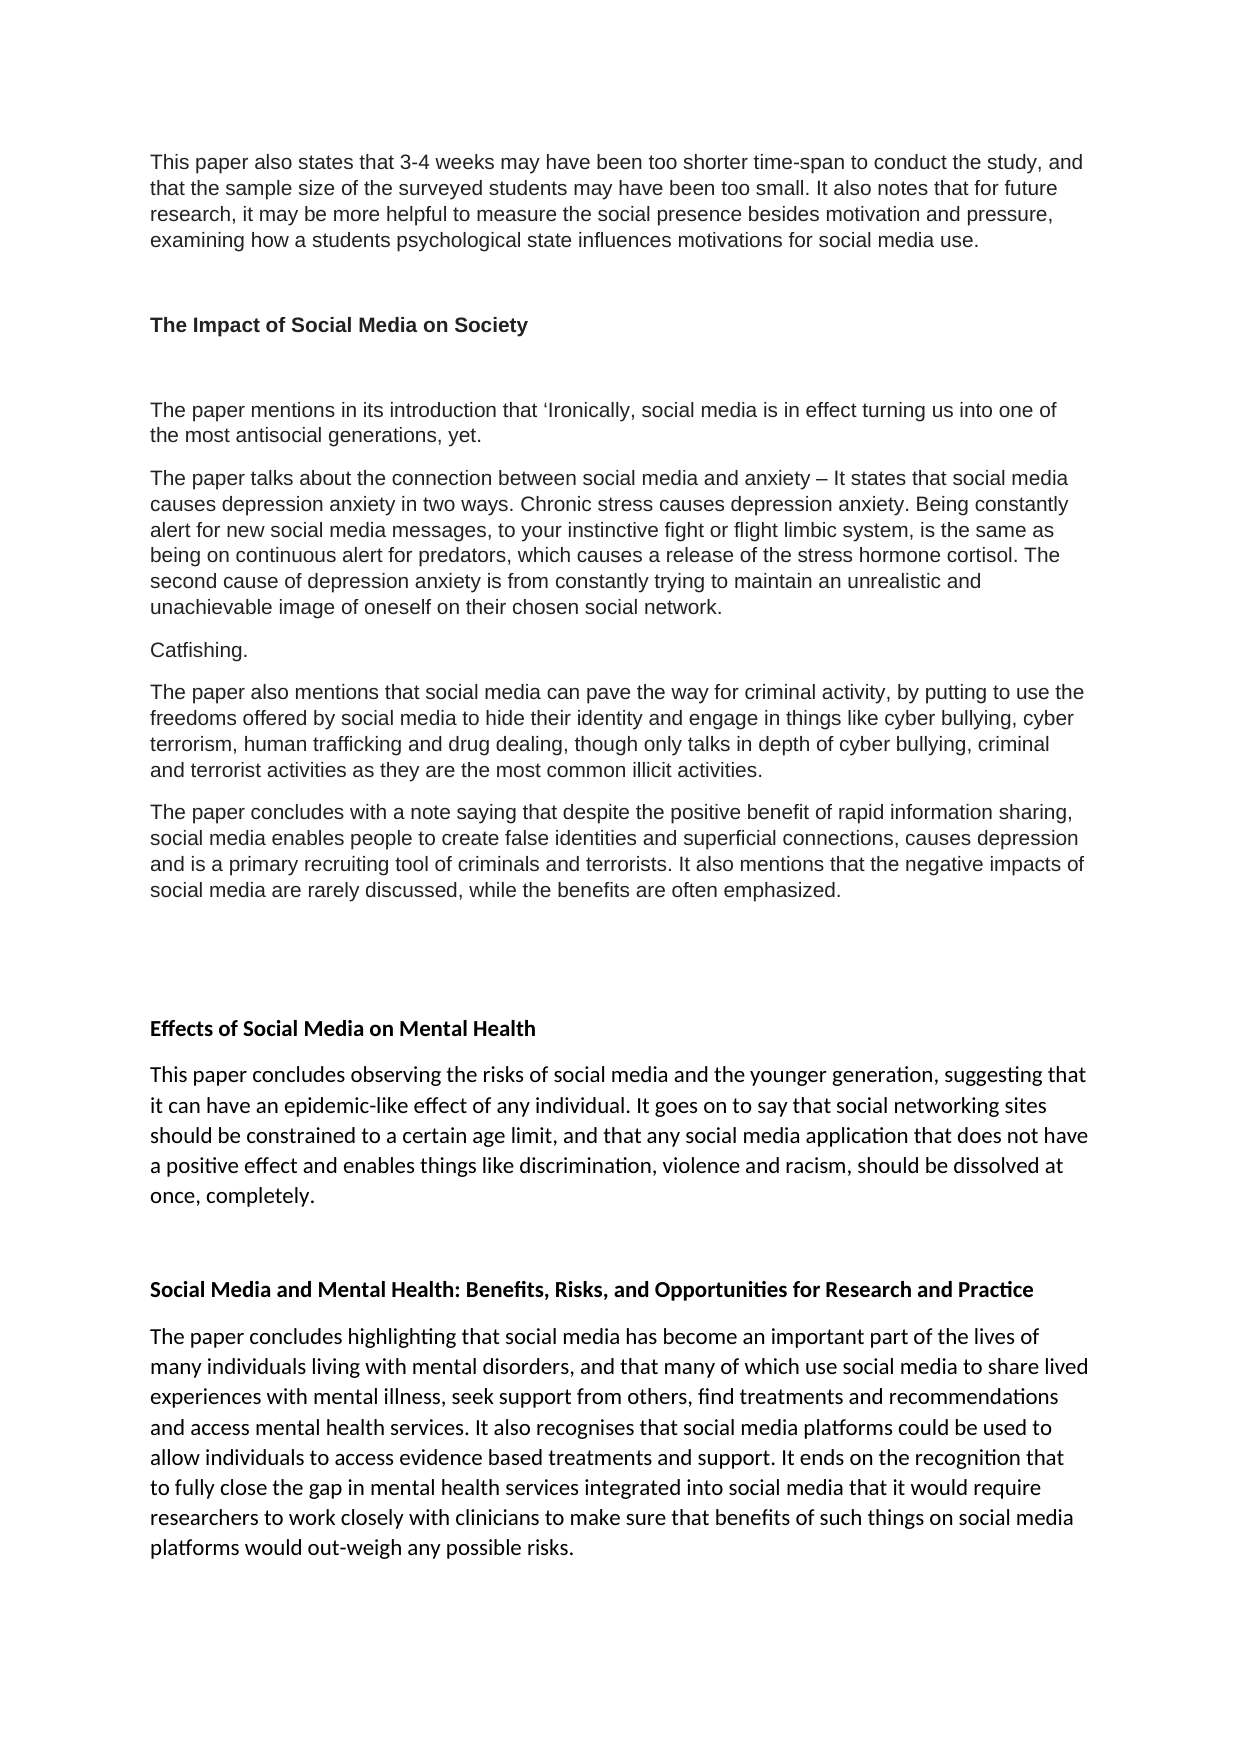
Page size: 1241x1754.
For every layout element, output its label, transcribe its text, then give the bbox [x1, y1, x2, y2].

text Catfishing. [150, 637, 1090, 661]
text This paper also states that 3-4 weeks may have been too shorter time-span to conduct the study, and that the sample size of the surveyed students may have been too small. It also notes that for future research, it may be more helpful to measure the social presence besides motivation and pressure, examining how a students psychological state influences motivations for social media use. [150, 150, 1090, 251]
text The paper also mentions that social media can pave the way for criminal activity, by putting to use the freedoms offered by social media to hide their identity and engage in things like cyber bullying, cyber terrorism, human trafficking and drug dealing, though only talks in depth of cyber bullying, criminal and terrorist activities as they are the most common illicit activities. [150, 680, 1090, 781]
text The paper concludes highlighting that social media has become an important part of the lives of many individuals living with mental disorders, and that many of which use social media to share lived experiences with mental illness, seek support from others, find treatments and recommendations and access mental health services. It also recognises that social media platforms could be used to allow individuals to access evidence based treatments and support. It ends on the recognition that to fully close the gap in mental health services integrated into social media that it would require researchers to work closely with clinicians to make sure that benefits of such things on social media platforms would out-weigh any possible risks. [150, 1322, 1090, 1562]
text Social Media and Mental Health: Benefits, Risks, and Opportunities for Research and Practice [150, 1275, 1090, 1303]
text The paper talks about the connection between social media and anxiety – It states that social media causes depression anxiety in two ways. Chronic stress causes depression anxiety. Being constantly alert for new social media messages, to your instinctive fight or flight limbic system, is the same as being on continuous alert for predators, which causes a release of the stress hormone cortisol. The second cause of depression anxiety is from constantly trying to maintain an unrealistic and unachievable image of oneself on their chosen social network. [150, 466, 1090, 619]
text The paper mentions in its introduction that ‘Ironically, social media is in effect turning us into one of the most antisocial generations, yet. [150, 397, 1090, 447]
text The paper concludes with a note saying that despite the positive benefit of rapid information sharing, social media enables people to create false identities and superficial connections, causes depression and is a primary recruiting tool of criminals and terrorists. It also mentions that the negative impacts of social media are rarely discussed, while the benefits are often emphasized. [150, 800, 1090, 901]
text Effects of Social Media on Mental Health [150, 1014, 1090, 1042]
text The Impact of Social Media on Society [150, 312, 1090, 336]
text This paper concludes observing the risks of social media and the younger generation, suggesting that it can have an epidemic-like effect of any individual. It goes on to say that social networking sites should be constrained to a certain age limit, and that any social media application that does not have a positive effect and enables things like discrimination, violence and racism, should be dissolved at once, completely. [150, 1061, 1090, 1209]
